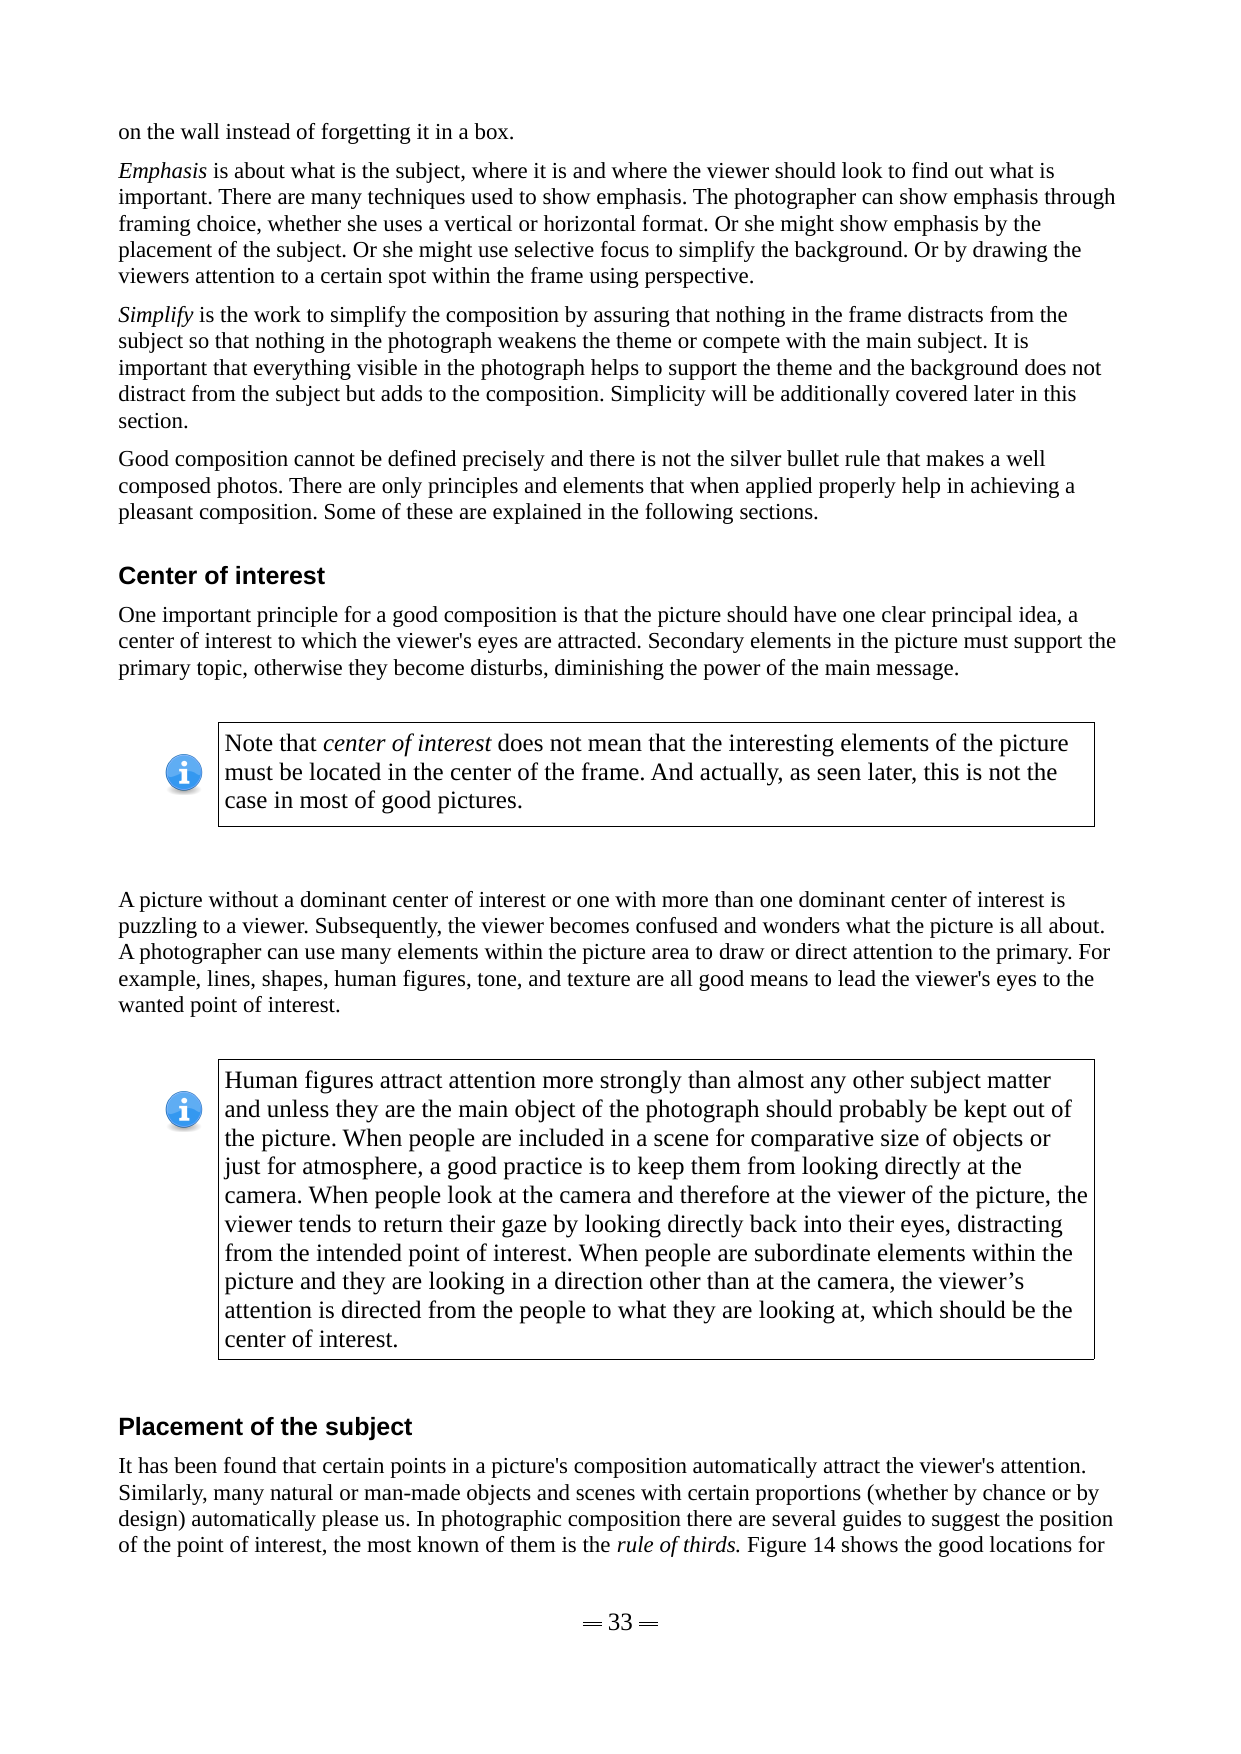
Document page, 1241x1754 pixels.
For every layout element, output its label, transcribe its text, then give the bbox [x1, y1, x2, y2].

picture [163, 1091, 204, 1132]
table_header Human figures attract attention more strongly than almost any other subject matter and unless they are the main object of the photograph should probably be kept out of the picture. When people are included in a scene for comparative size of objects or just for atmosphere, a good practice is to keep them from looking directly at the camera. When people look at the camera and therefore at the viewer of the picture, the viewer tends to return their gaze by looking directly back into their eyes, distracting from the intended point of interest. When people are subordinate elements within the picture and they are looking in a direction other than at the camera, the viewer’s attention is directed from the people to what they are looking at, which should be the center of interest. [219, 1060, 1094, 1358]
subtitle Center of interest [118, 561, 1122, 589]
text Good composition cannot be defined precisely and there is not the silver bullet rule that makes a well composed photos. There are only principles and elements that when applied properly help in achieving a pleasant composition. Some of these are explained in the following sections. [118, 446, 1122, 524]
table_header [149, 1059, 218, 1358]
text Emphasis is about what is the subject, where it is and where the viewer should look to find out what is important. There are many techniques used to show emphasis. The photographer can show emphasis through framing choice, whether she uses a vertical or horizontal format. Or she might show emphasis by the placement of the subject. Or she might use selective focus to simplify the background. Or by drawing the viewers attention to a certain spot within the frame using perspective. [118, 157, 1122, 289]
text It has been found that certain points in a picture's composition automatically attract the viewer's attention. Similarly, many natural or man-made objects and scenes with certain proportions (whether by chance or by design) automatically please us. In photographic composition there are several guides to suggest the position of the point of interest, the most known of them is the rule of thirds. Figure 14 shows the good locations for [118, 1452, 1122, 1558]
text on the wall instead of forgetting it in a box. [118, 118, 1122, 144]
text One important principle for a good composition is that the picture should have one clear principal idea, a center of interest to which the viewer's eyes are attracted. Secondary elements in the picture must support the primary topic, otherwise they become disturbs, diminishing the power of the main message. [118, 601, 1122, 680]
picture [163, 754, 204, 795]
text A picture without a dominant center of interest or one with more than one dominant center of interest is puzzling to a viewer. Subsequently, the viewer becomes confused and wonders what the picture is all about. A photographer can use many elements within the picture area to draw or direct attention to the primary. For example, lines, shapes, human figures, tone, and texture are all good means to lead the viewer's eyes to the wanted point of interest. [118, 886, 1122, 1017]
text Simplify is the work to simplify the composition by assuring that nothing in the frame distracts from the subject so that nothing in the photograph weakens the theme or compete with the main subject. It is important that everything visible in the photograph helps to support the theme and the background does not distract from the subject but adds to the composition. Simplicity will be additionally covered later in this section. [118, 301, 1122, 433]
table_header [149, 722, 218, 826]
subtitle Placement of the subject [118, 1412, 1122, 1440]
table_header Note that center of interest does not mean that the interesting elements of the picture must be located in the center of the frame. And actually, as seen later, this is not the case in most of good pictures. [219, 723, 1094, 826]
